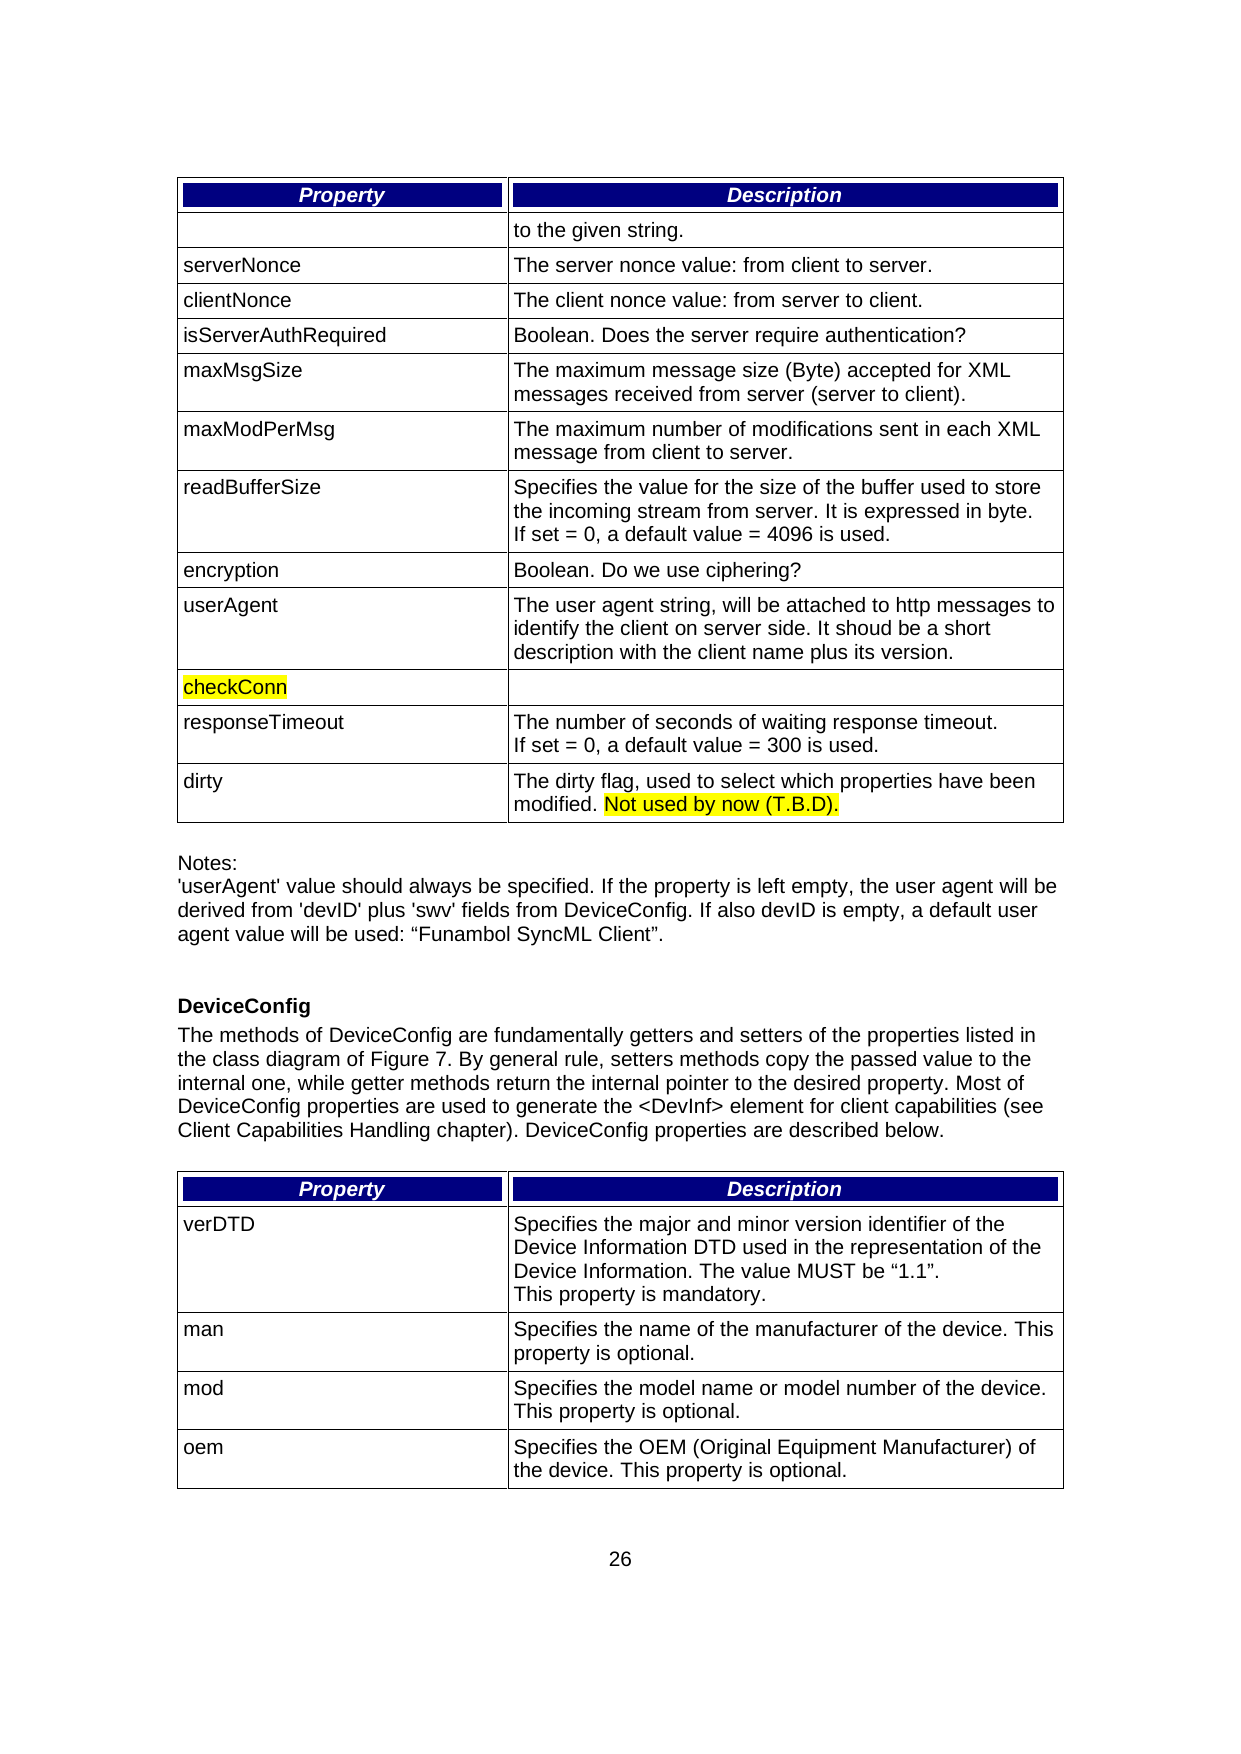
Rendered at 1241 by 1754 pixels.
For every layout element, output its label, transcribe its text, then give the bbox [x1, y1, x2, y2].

table_cell mod [178, 1372, 507, 1429]
text Notes: [177, 851, 1063, 875]
table_cell Boolean. Do we use ciphering? [509, 553, 1063, 587]
table_cell The maximum number of modifications sent in each XML message from client to server. [509, 412, 1063, 470]
table_cell userAgent [178, 588, 507, 669]
table_cell maxModPerMsg [178, 412, 507, 470]
table_cell dirty [178, 764, 507, 822]
table_cell The dirty flag, used to select which properties have been modified. Not used by now (T.B.D). [509, 764, 1063, 822]
table_cell Specifies the name of the manufacturer of the device. This property is optional. [509, 1313, 1063, 1371]
table_cell The client nonce value: from server to client. [509, 284, 1063, 318]
text The methods of DeviceConfig are fundamentally getters and setters of the properties listed in the class diagram of Figure 7. By general rule, setters methods copy the passed value to the internal one, while getter methods return the internal pointer to the desired property. Most of DeviceConfig properties are used to generate the <DevInf> element for client capabilities (see Client Capabilities Handling chapter). DeviceConfig properties are described below. [177, 1024, 1063, 1142]
table_cell oem [178, 1430, 507, 1488]
table_cell Specifies the value for the size of the buffer used to store the incoming stream from server. It is expressed in byte. If set = 0, a default value = 4096 is used. [509, 471, 1063, 552]
table_cell The number of seconds of waiting response timeout. If set = 0, a default value = 300 is used. [509, 706, 1063, 763]
table_header Property [178, 178, 507, 212]
subtitle DeviceConfig [177, 994, 1063, 1018]
table_cell Specifies the major and minor version identifier of the Device Information DTD used in the representation of the Device Information. The value MUST be “1.1”. This property is mandatory. [509, 1207, 1063, 1312]
table_header Description [509, 178, 1063, 212]
table_cell The maximum message size (Byte) accepted for XML messages received from server (server to client). [509, 354, 1063, 411]
table_cell [178, 213, 507, 247]
table_cell The server nonce value: from client to server. [509, 248, 1063, 283]
table_cell Specifies the OEM (Original Equipment Manufacturer) of the device. This property is optional. [509, 1430, 1063, 1488]
table_cell The user agent string, will be attached to http messages to identify the client on server side. It shoud be a short description with the client name plus its version. [509, 588, 1063, 669]
table_cell Boolean. Does the server require authentication? [509, 319, 1063, 353]
table_cell responseTimeout [178, 706, 507, 763]
table_cell encryption [178, 553, 507, 587]
table_cell isServerAuthRequired [178, 319, 507, 353]
table_cell Specifies the model name or model number of the device. This property is optional. [509, 1372, 1063, 1429]
table_cell verDTD [178, 1207, 507, 1312]
table_header Property [178, 1172, 507, 1206]
table_cell readBufferSize [178, 471, 507, 552]
table_cell checkConn [178, 670, 507, 705]
text 'userAgent' value should always be specified. If the property is left empty, the user agent will be derived from 'devID' plus 'swv' fields from DeviceConfig. If also devID is empty, a default user agent value will be used: “Funambol SyncML Client”. [177, 875, 1063, 946]
table_cell clientNonce [178, 284, 507, 318]
table_cell to the given string. [509, 213, 1063, 247]
table_cell [509, 670, 1063, 705]
table_cell maxMsgSize [178, 354, 507, 411]
table_header Description [509, 1172, 1063, 1206]
table_cell serverNonce [178, 248, 507, 283]
table_cell man [178, 1313, 507, 1371]
